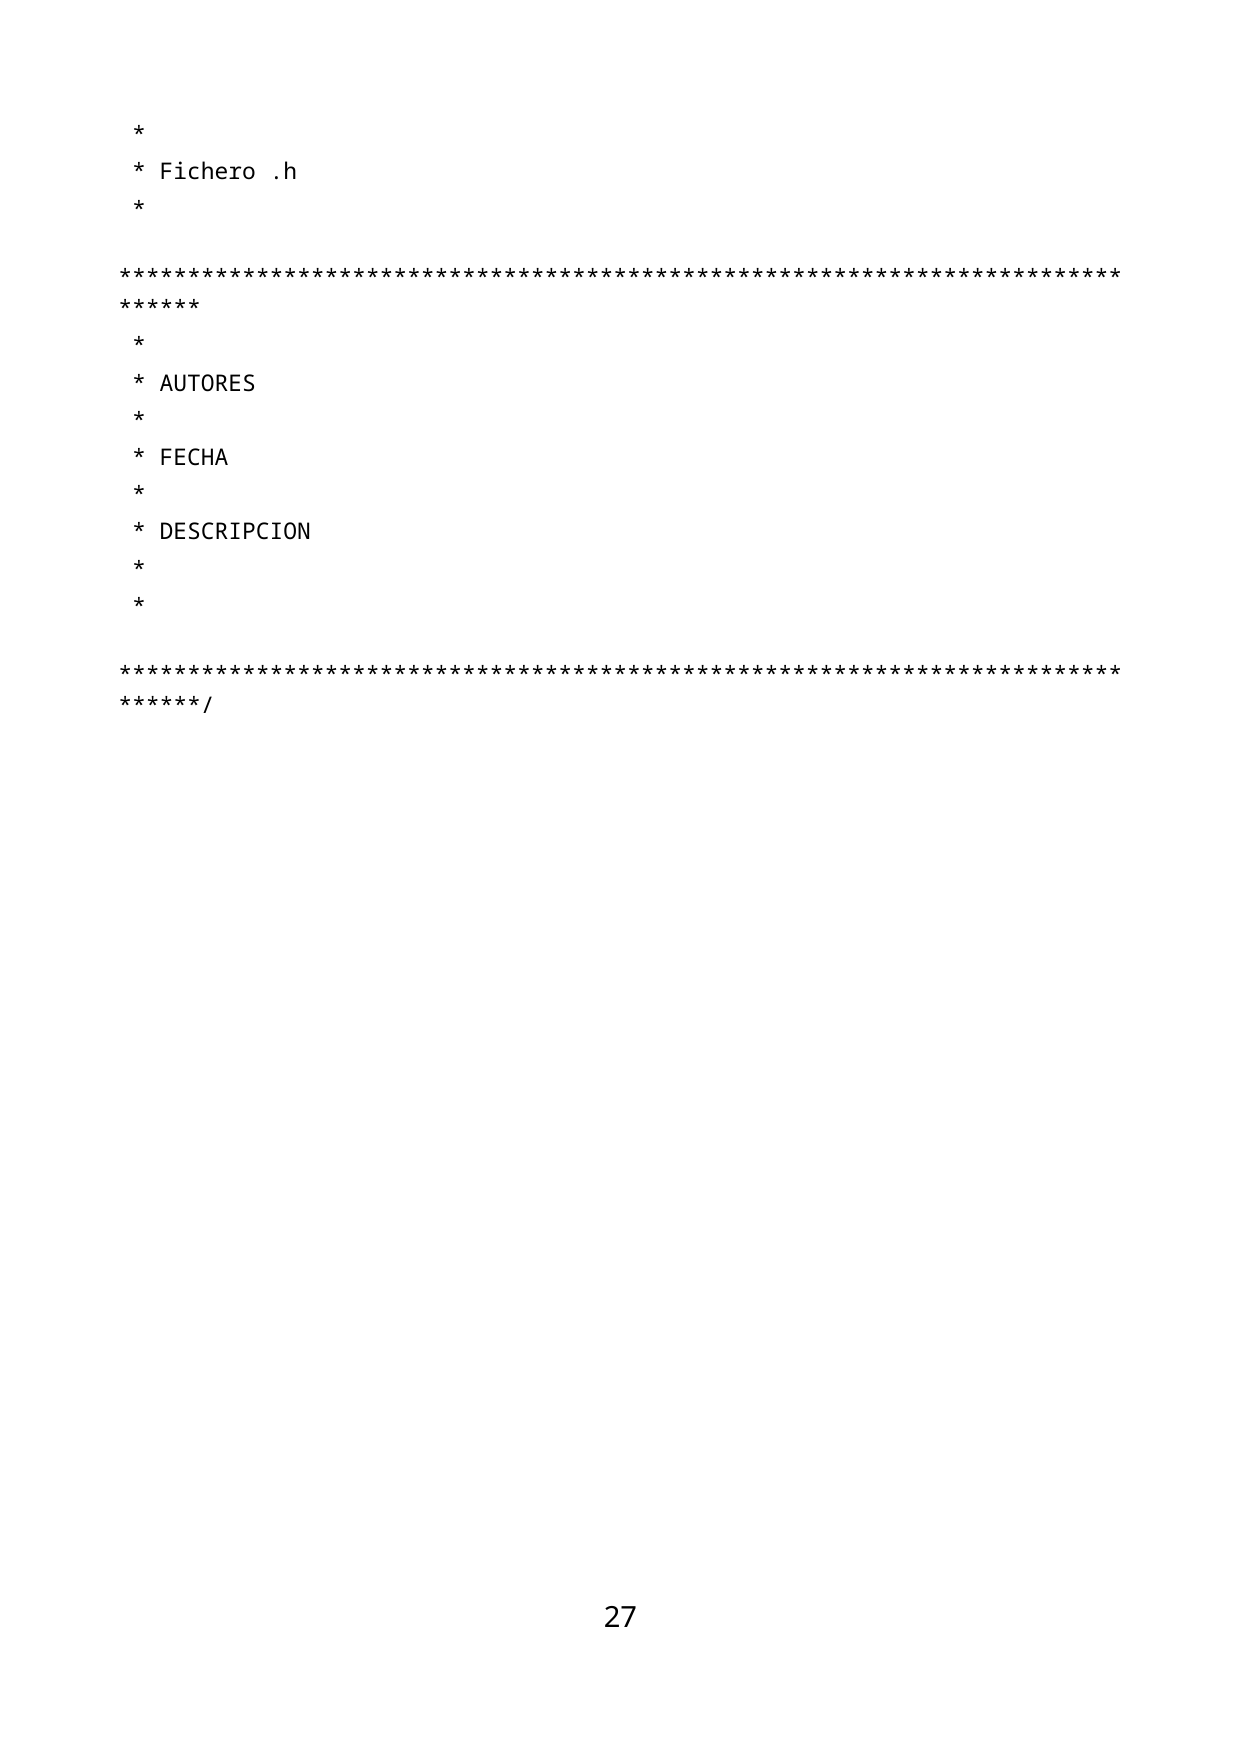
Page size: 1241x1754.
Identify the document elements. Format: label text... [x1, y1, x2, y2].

text ******************************************************************************* [118, 230, 1122, 323]
text * [118, 552, 1122, 584]
text * [118, 404, 1122, 435]
text * [118, 192, 1122, 224]
text * [118, 590, 1122, 621]
text * FECHA [118, 441, 1122, 472]
text * Fichero .h [118, 155, 1122, 187]
text * DESCRIPCION [118, 515, 1122, 547]
text * AUTORES [118, 367, 1122, 398]
text *******************************************************************************/ [118, 627, 1122, 721]
text * [118, 329, 1122, 361]
text * [118, 118, 1122, 149]
text * [118, 478, 1122, 509]
